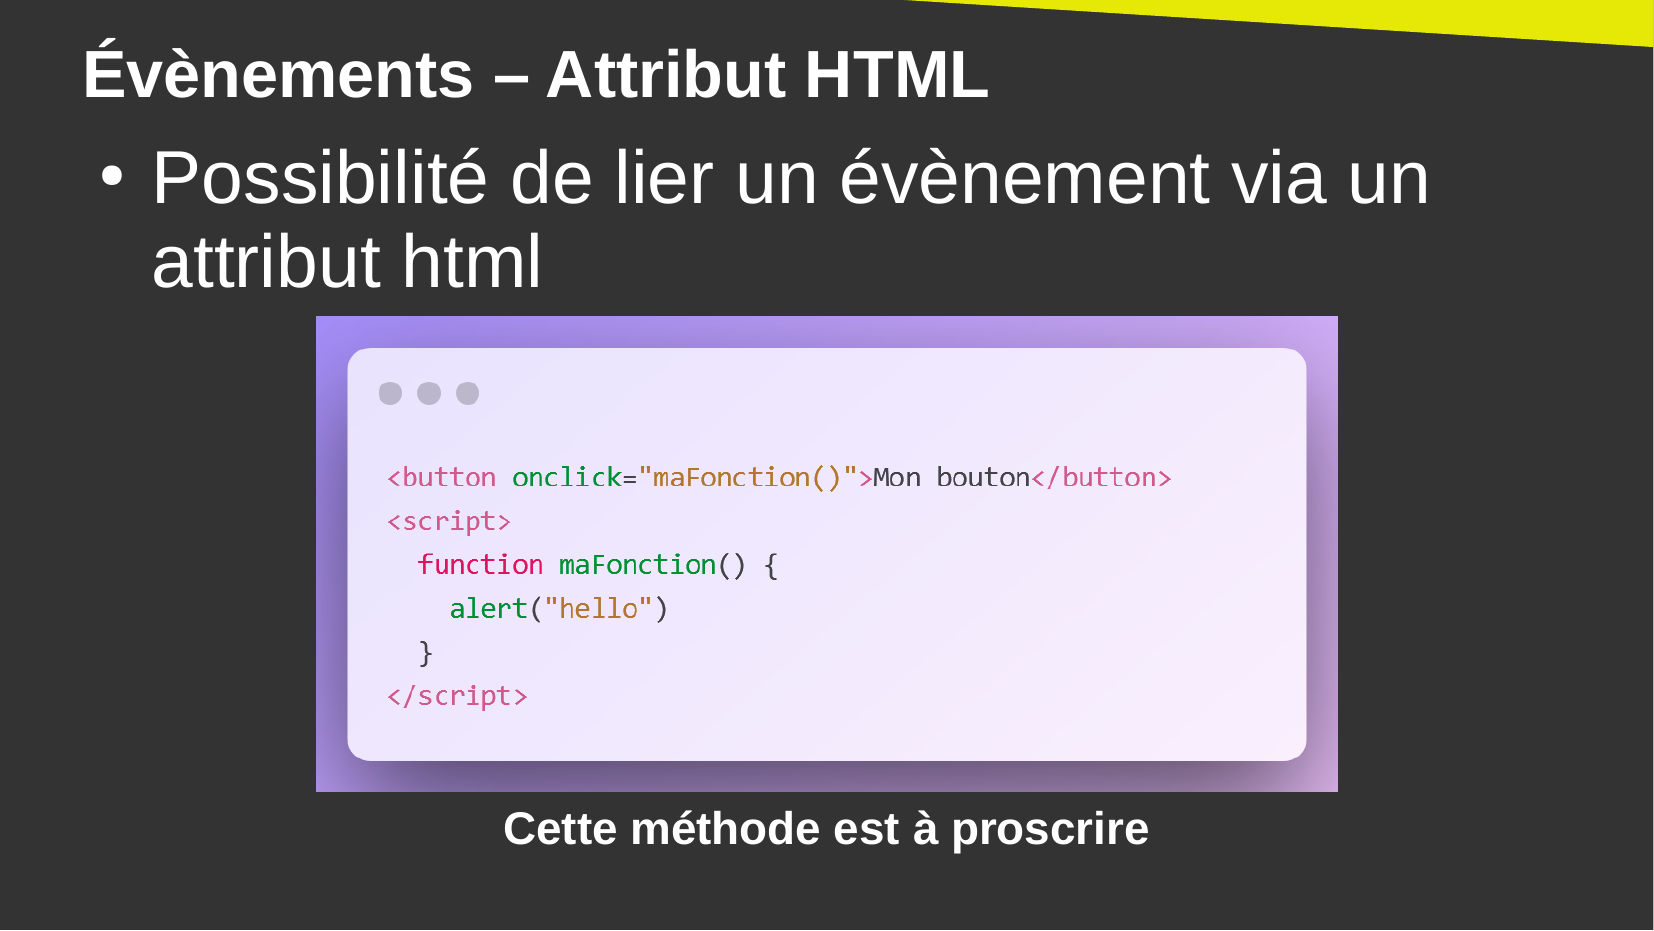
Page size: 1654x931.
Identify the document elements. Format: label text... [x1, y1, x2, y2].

title Évènements – Attribut HTML [82, 37, 1571, 114]
picture [316, 316, 1338, 792]
text_box [904, 0, 1654, 48]
title Cette méthode est à proscrire [472, 803, 1182, 863]
list Possibilité de lier un évènement via un attribut html [80, 135, 1620, 319]
